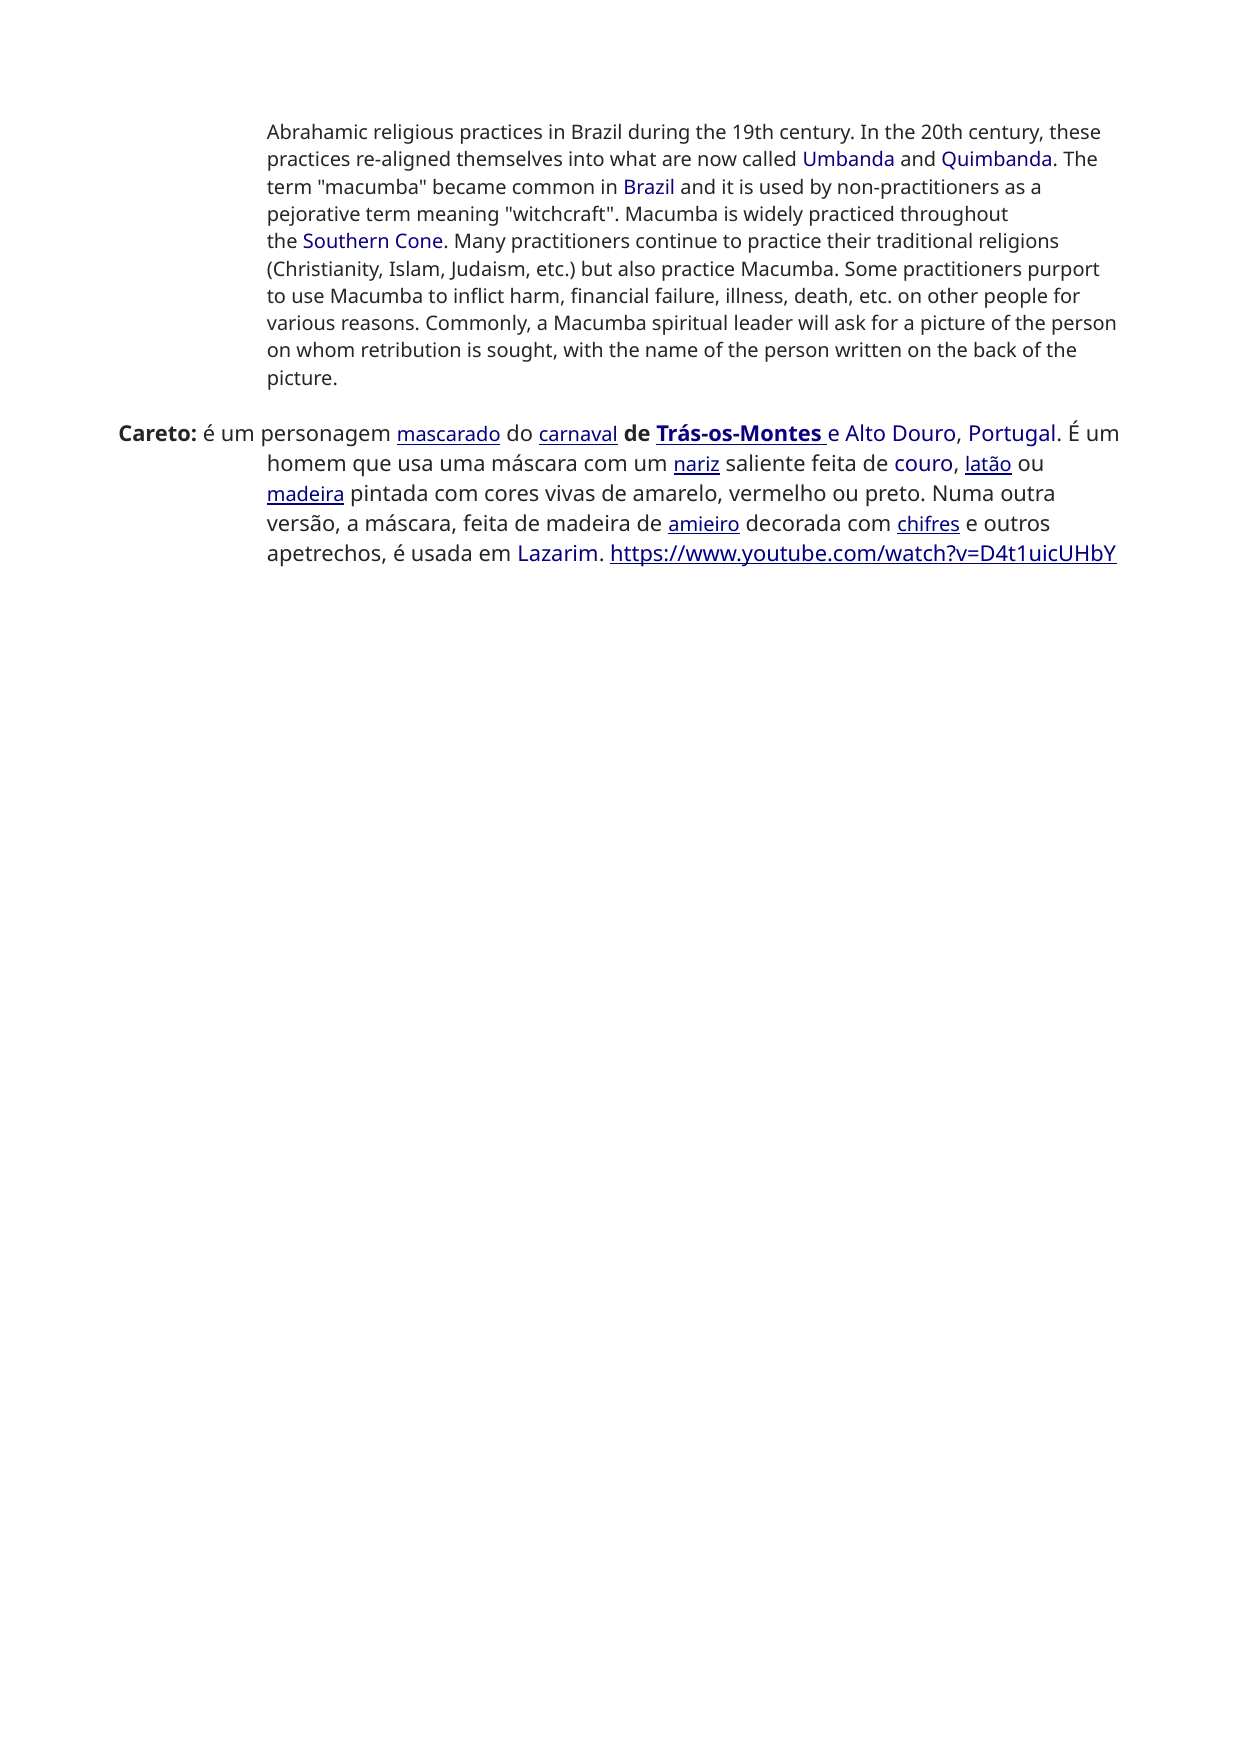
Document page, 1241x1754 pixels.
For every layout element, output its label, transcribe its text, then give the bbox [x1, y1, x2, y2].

text Abrahamic religious practices in Brazil during the 19th century. In the 20th century, these practices re-aligned themselves into what are now called Umbanda and Quimbanda. The term "macumba" became common in Brazil and it is used by non-practitioners as a pejorative term meaning "witchcraft". Macumba is widely practiced throughout the Southern Cone. Many practitioners continue to practice their traditional religions (Christianity, Islam, Judaism, etc.) but also practice Macumba. Some practitioners purport to use Macumba to inflict harm, financial failure, illness, death, etc. on other people for various reasons. Commonly, a Macumba spiritual leader will ask for a picture of the person on whom retribution is sought, with the name of the person written on the back of the picture. [118, 118, 1122, 391]
text Careto: é um personagem mascarado do carnaval de Trás-os-Montes e Alto Douro, Portugal. É um homem que usa uma máscara com um nariz saliente feita de couro, latão ou madeira pintada com cores vivas de amarelo, vermelho ou preto. Numa outra versão, a máscara, feita de madeira de amieiro decorada com chifres e outros apetrechos, é usada em Lazarim. https://www.youtube.com/watch?v=D4t1uicUHbY [118, 418, 1122, 567]
